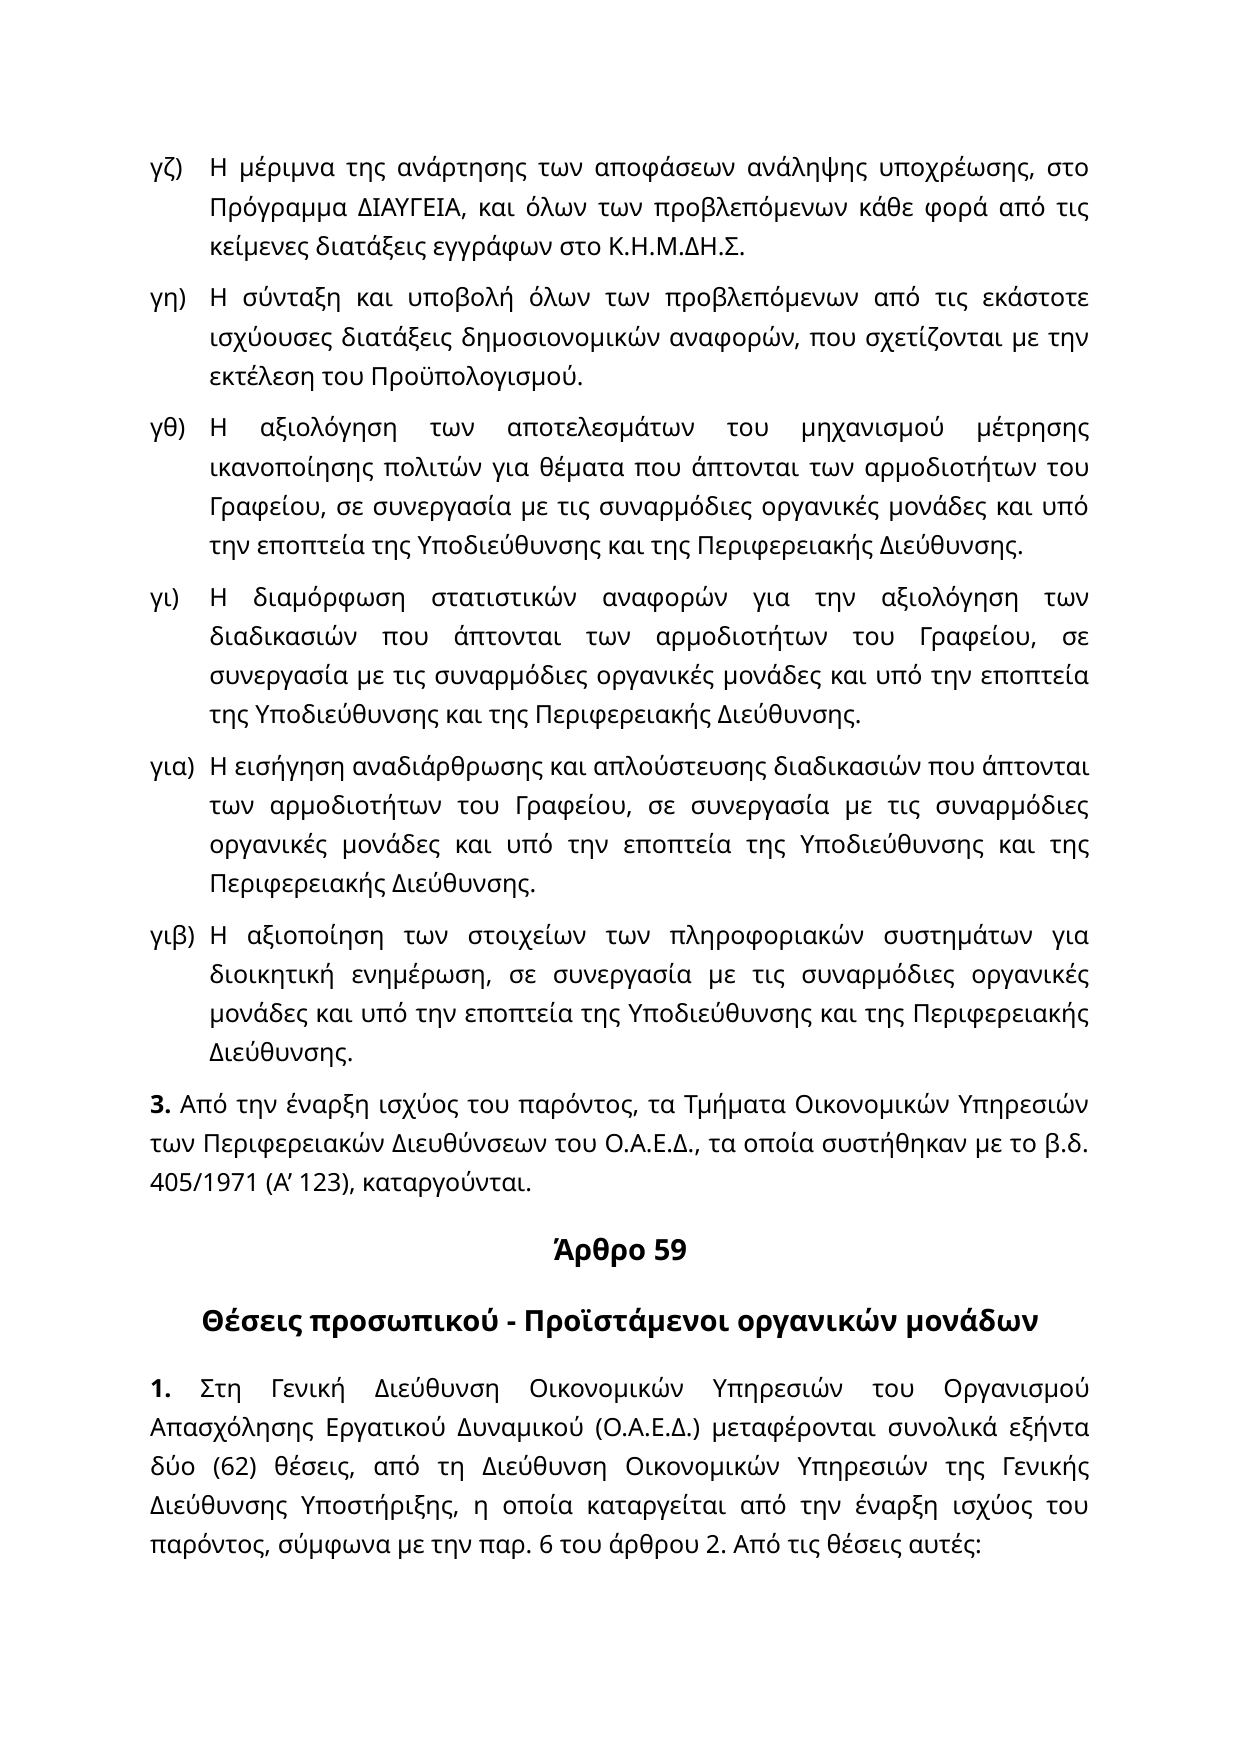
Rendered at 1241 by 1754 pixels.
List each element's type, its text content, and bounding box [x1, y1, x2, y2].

subtitle Άρθρο 59 [150, 1229, 1090, 1269]
subtitle Θέσεις προσωπικού - Προϊστάμενοι οργανικών μονάδων [150, 1300, 1090, 1339]
list γζ) Η μέριμνα της ανάρτησης των αποφάσεων ανάληψης υποχρέωσης, στο Πρόγραμμα ΔΙΑΥΓΕΙΑ, και όλων των προβλεπόμενων κάθε φορά από τις κείμενες διατάξεις εγγράφων στο Κ.Η.Μ.ΔΗ.Σ. [150, 150, 1090, 262]
list γιβ) Η αξιοποίηση των στοιχείων των πληροφοριακών συστημάτων για διοικητική ενημέρωση, σε συνεργασία με τις συναρμόδιες οργανικές μονάδες και υπό την εποπτεία της Υποδιεύθυνσης και της Περιφερειακής Διεύθυνσης. [150, 917, 1090, 1069]
text 3. Από την έναρξη ισχύος του παρόντος, τα Τμήματα Οικονομικών Υπηρεσιών των Περιφερειακών Διευθύνσεων του Ο.Α.Ε.Δ., τα οποία συστήθηκαν με το β.δ. 405/1971 (Α’ 123), καταργούνται. [150, 1087, 1090, 1199]
list γη) Η σύνταξη και υποβολή όλων των προβλεπόμενων από τις εκάστοτε ισχύουσες διατάξεις δημοσιονομικών αναφορών, που σχετίζονται με την εκτέλεση του Προϋπολογισμού. [150, 280, 1090, 392]
text 1. Στη Γενική Διεύθυνση Οικονομικών Υπηρεσιών του Οργανισμού Απασχόλησης Εργατικού Δυναμικού (Ο.Α.Ε.Δ.) μεταφέρονται συνολικά εξήντα δύο (62) θέσεις, από τη Διεύθυνση Οικονομικών Υπηρεσιών της Γενικής Διεύθυνσης Υποστήριξης, η οποία καταργείται από την έναρξη ισχύος του παρόντος, σύμφωνα με την παρ. 6 του άρθρου 2. Από τις θέσεις αυτές: [150, 1370, 1090, 1561]
list γθ) Η αξιολόγηση των αποτελεσμάτων του μηχανισμού μέτρησης ικανοποίησης πολιτών για θέματα που άπτονται των αρμοδιοτήτων του Γραφείου, σε συνεργασία με τις συναρμόδιες οργανικές μονάδες και υπό την εποπτεία της Υποδιεύθυνσης και της Περιφερειακής Διεύθυνσης. [150, 410, 1090, 562]
list για) Η εισήγηση αναδιάρθρωσης και απλούστευσης διαδικασιών που άπτονται των αρμοδιοτήτων του Γραφείου, σε συνεργασία με τις συναρμόδιες οργανικές μονάδες και υπό την εποπτεία της Υποδιεύθυνσης και της Περιφερειακής Διεύθυνσης. [150, 748, 1090, 900]
list γι) Η διαμόρφωση στατιστικών αναφορών για την αξιολόγηση των διαδικασιών που άπτονται των αρμοδιοτήτων του Γραφείου, σε συνεργασία με τις συναρμόδιες οργανικές μονάδες και υπό την εποπτεία της Υποδιεύθυνσης και της Περιφερειακής Διεύθυνσης. [150, 579, 1090, 731]
